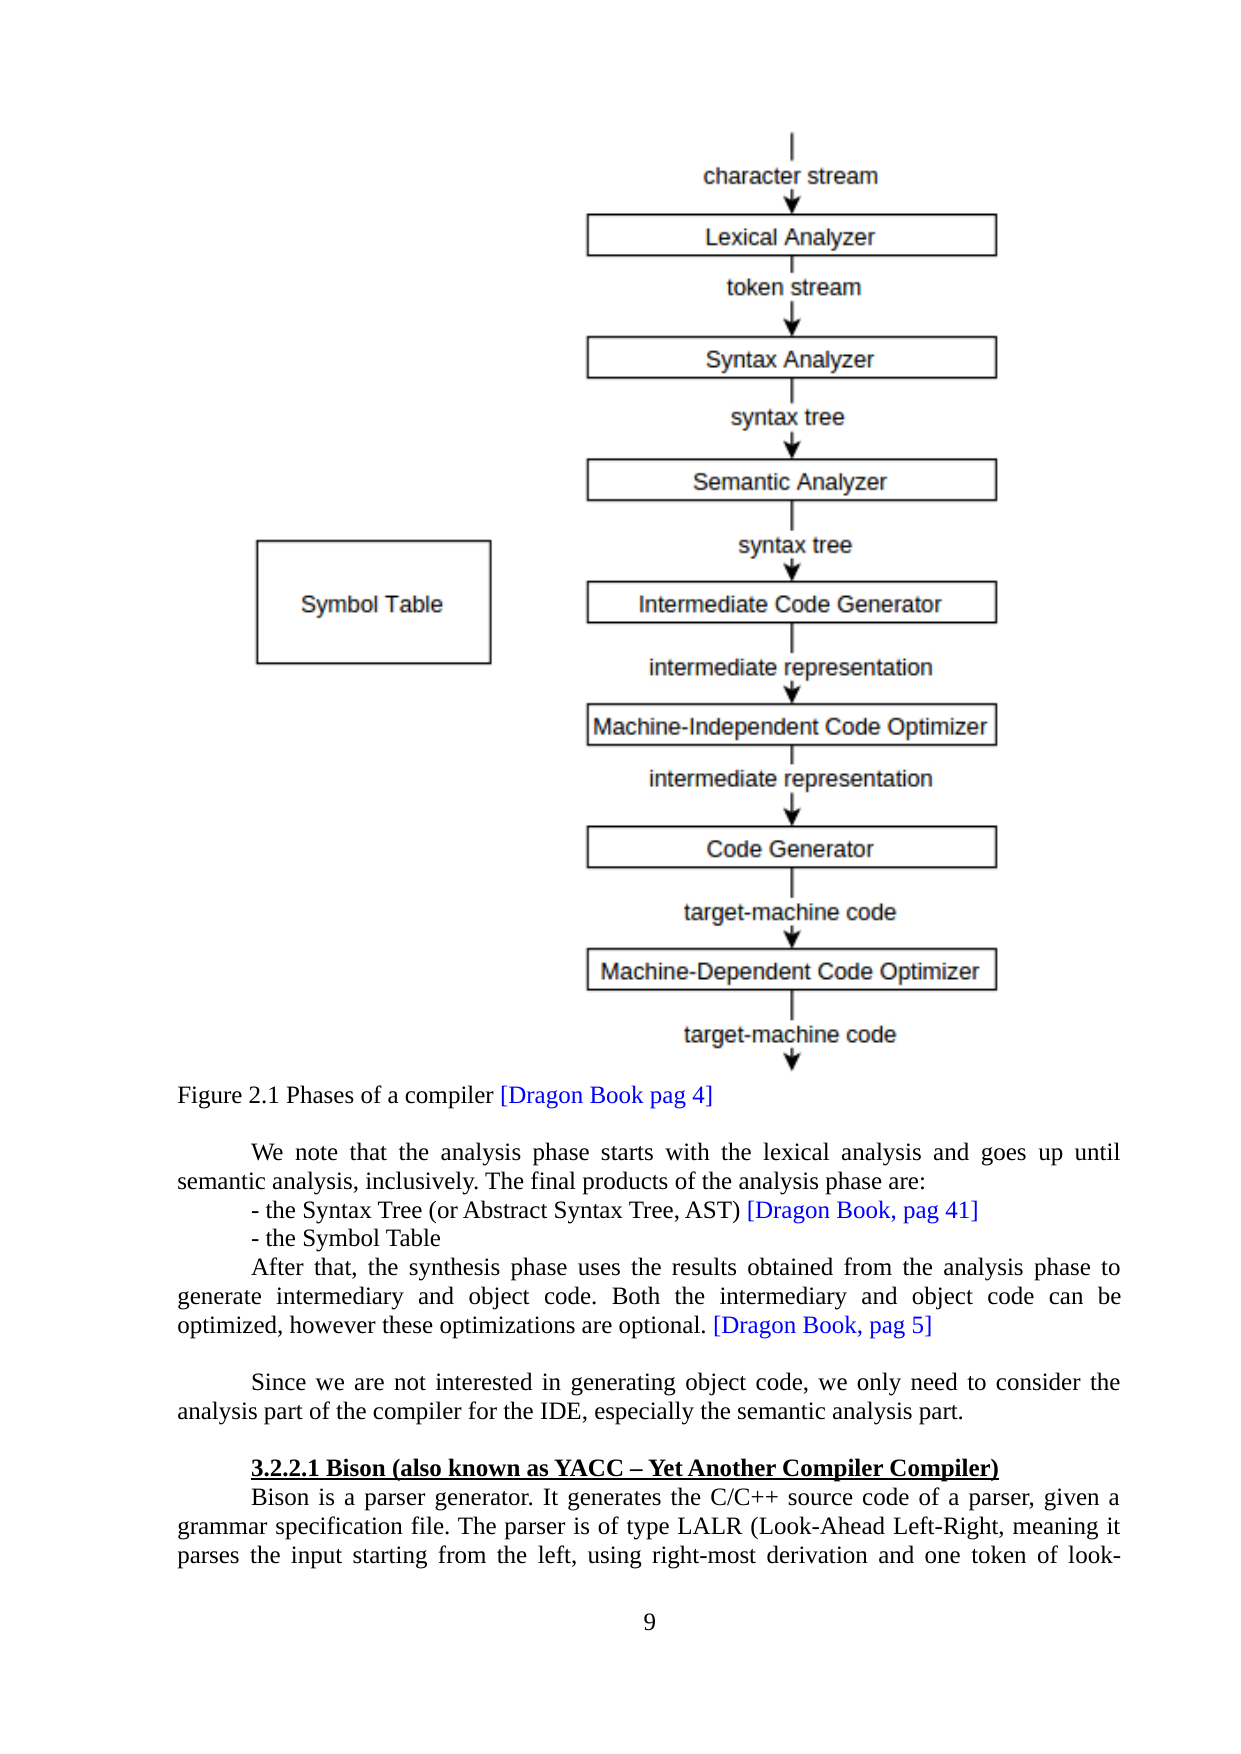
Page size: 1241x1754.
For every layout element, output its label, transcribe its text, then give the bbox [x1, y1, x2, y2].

text Figure 2.1 Phases of a compiler [Dragon Book pag 4] [177, 1080, 1122, 1108]
text - the Syntax Tree (or Abstract Syntax Tree, AST) [Dragon Book, pag 41] [177, 1195, 1122, 1223]
text After that, the synthesis phase uses the results obtained from the analysis phase to generate intermediary and object code. Both the intermediary and object code can be optimized, however these optimizations are optional. [Dragon Book, pag 5] [177, 1252, 1122, 1338]
text Bison is a parser generator. It generates the C/C++ source code of a parser, given a grammar specification file. The parser is of type LALR (Look-Ahead Left-Right, meaning it parses the input starting from the left, using right-most derivation and one token of look- [177, 1482, 1122, 1568]
text 3.2.2.1 Bison (also known as YACC – Yet Another Compiler Compiler) [177, 1453, 1122, 1482]
text - the Symbol Table [177, 1223, 1122, 1252]
text We note that the analysis phase starts with the lexical analysis and goes up until semantic analysis, inclusively. The final products of the analysis phase are: [177, 1137, 1122, 1195]
picture [241, 125, 1033, 1080]
text Since we are not interested in generating object code, we only need to consider the analysis part of the compiler for the IDE, especially the semantic analysis part. [177, 1367, 1122, 1425]
